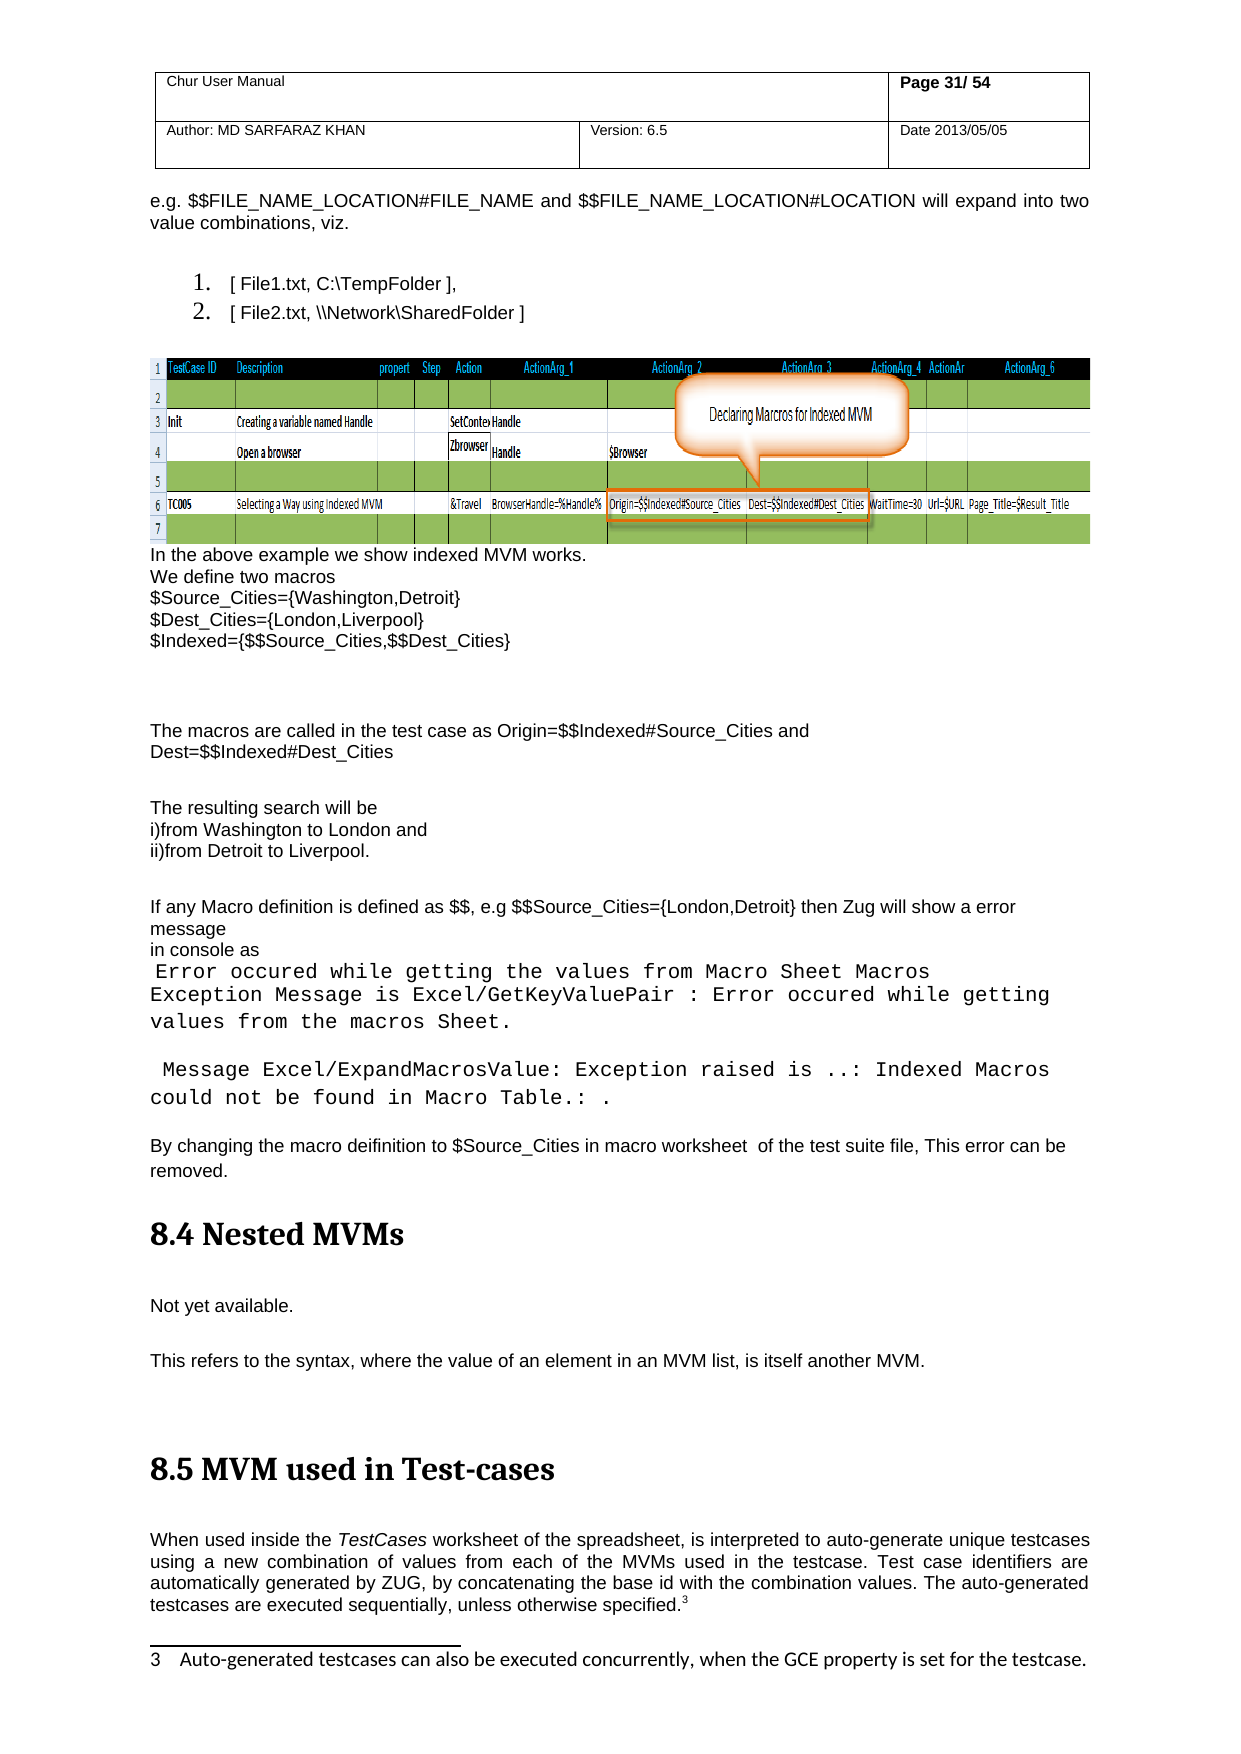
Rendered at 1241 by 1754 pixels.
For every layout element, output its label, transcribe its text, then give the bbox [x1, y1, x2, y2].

text Dest=$$Indexed#Dest_Cities [150, 741, 1090, 763]
text Error occured while getting the values from Macro Sheet Macros [150, 960, 1090, 984]
text The macros are called in the test case as Origin=$$Indexed#Source_Cities and [150, 720, 1090, 741]
text If any Macro definition is defined as $$, e.g $$Source_Cities={London,Detroit} then Zug will show a error message [150, 896, 1090, 939]
text This refers to the syntax, where the value of an element in an MVM list, is itself another MVM. [150, 1350, 1090, 1372]
text i)from Washington to London and [150, 818, 1090, 840]
text $Dest_Cities={London,Liverpool} [150, 608, 1090, 630]
text The resulting search will be [150, 797, 1090, 818]
text ii)from Detroit to Liverpool. [150, 840, 1090, 862]
text $Indexed={$$Source_Cities,$$Dest_Cities} [150, 630, 1090, 652]
text Exception Message is Excel/GetKeyValuePair : Error occured while getting values from the macros Sheet. [150, 984, 1090, 1035]
text e.g. $$FILE_NAME_LOCATION#FILE_NAME and $$FILE_NAME_LOCATION#LOCATION will expand into two value combinations, viz. [150, 190, 1090, 233]
text Auto-generated testcases can also be executed concurrently, when the GCE property is set for the testcase. [150, 1646, 1090, 1672]
text Not yet available. [150, 1294, 1090, 1316]
text Message Excel/ExpandMacrosValue: Exception raised is ..: Indexed Macros could not be found in Macro Table.: . [150, 1059, 1090, 1110]
picture [150, 358, 1091, 544]
text When used inside the TestCases worksheet of the spreadsheet, is interpreted to auto-generate unique testcases using a new combination of values from each of the MVMs used in the testcase. Test case identifiers are automatically generated by ZUG, by concatenating the base id with the combination values. The auto-generated testcases are executed sequentially, unless otherwise specified. [150, 1529, 1090, 1615]
text By changing the macro deifinition to $Source_Cities in macro worksheet of the test suite file, This error can be removed. [150, 1135, 1090, 1181]
subtitle 8.5 MVM used in Test-cases [150, 1450, 1090, 1488]
list [ File2.txt, \\Network\SharedFolder ] [192, 296, 1090, 325]
text $Source_Cities={Washington,Detroit} [150, 587, 1090, 608]
text in console as [150, 939, 1090, 960]
text In the above example we show indexed MVM works. [150, 544, 1090, 565]
subtitle 8.4 Nested MVMs [150, 1216, 1090, 1254]
list [ File1.txt, C:\TempFolder ], [192, 267, 1090, 296]
text We define two macros [150, 565, 1090, 587]
